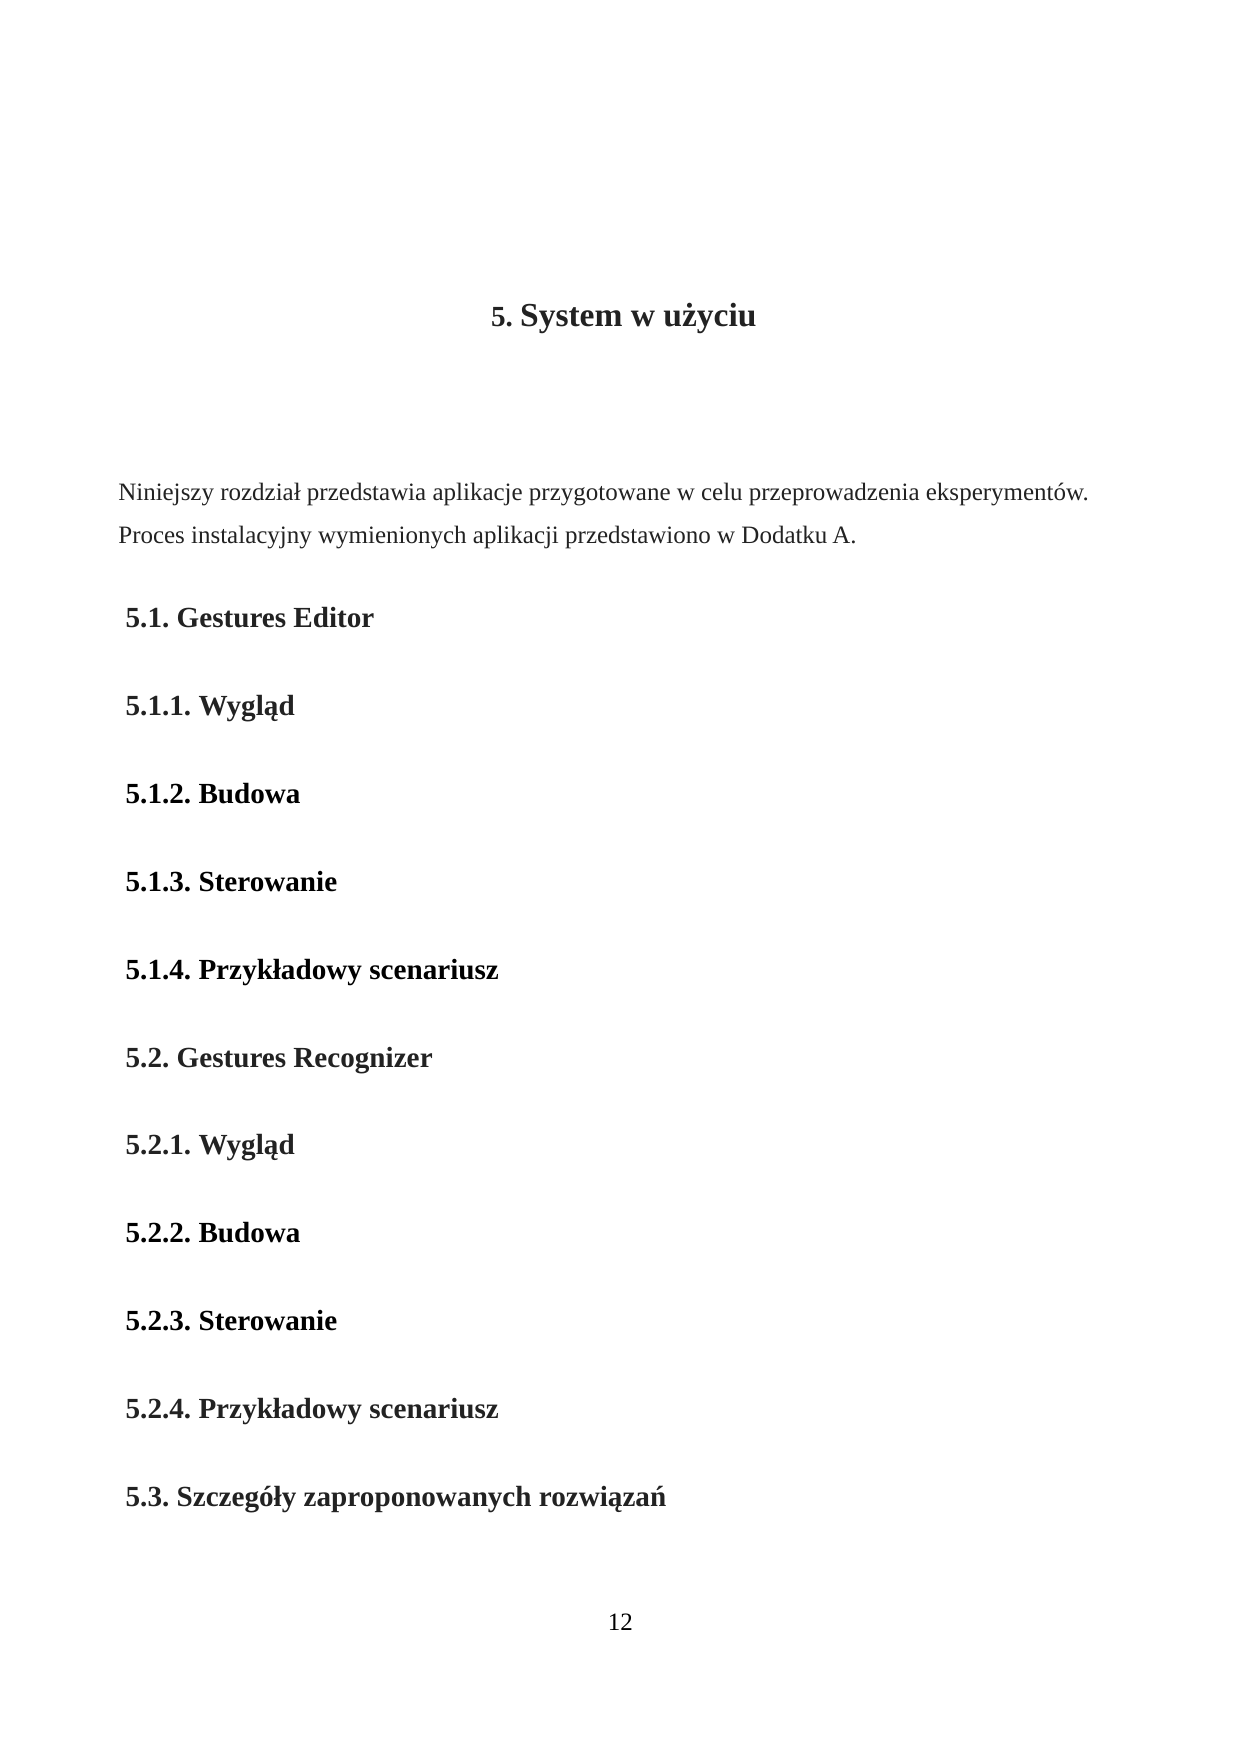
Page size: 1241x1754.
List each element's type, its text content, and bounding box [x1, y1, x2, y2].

subtitle Gestures Recognizer [118, 1040, 1122, 1073]
subtitle Szczegóły zaproponowanych rozwiązań [118, 1479, 1122, 1512]
subtitle Przykładowy scenariusz [118, 1391, 1122, 1424]
subtitle Sterowanie [118, 1303, 1122, 1337]
subtitle Wygląd [118, 1127, 1122, 1161]
subtitle Przykładowy scenariusz [118, 952, 1122, 985]
subtitle Budowa [118, 776, 1122, 810]
subtitle Wygląd [118, 688, 1122, 722]
subtitle Budowa [118, 1215, 1122, 1249]
subtitle Gestures Editor [118, 601, 1122, 634]
subtitle Sterowanie [118, 864, 1122, 898]
text Niniejszy rozdział przedstawia aplikacje przygotowane w celu przeprowadzenia eksperymentów. Proces instalacyjny wymienionych aplikacji przedstawiono w Dodatku A. [118, 477, 1122, 549]
subtitle System w użyciu [118, 295, 1122, 334]
